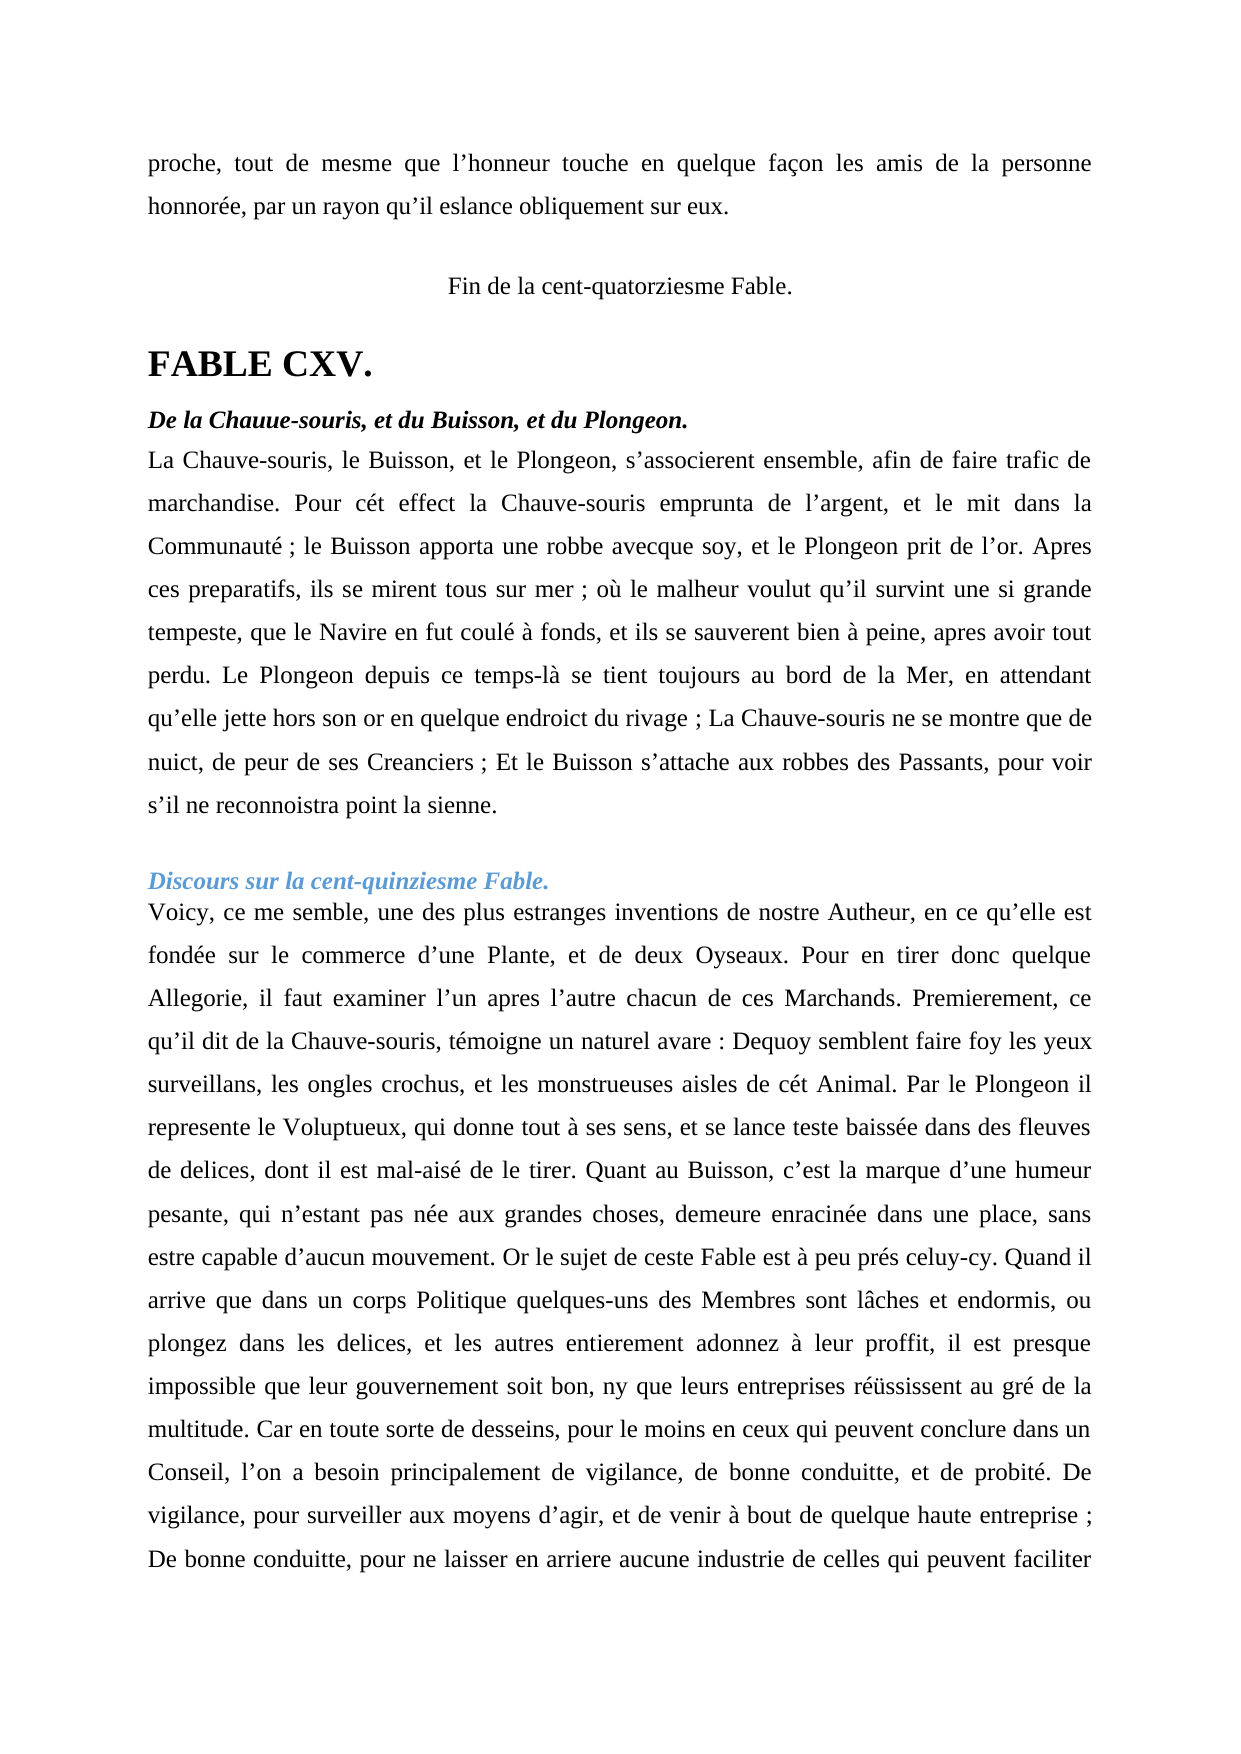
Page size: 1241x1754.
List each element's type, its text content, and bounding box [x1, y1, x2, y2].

subtitle FABLE CXV. [148, 342, 1093, 385]
text proche, tout de mesme que l’honneur touche en quelque façon les amis de la personne honnorée, par un rayon qu’il eslance obliquement sur eux. [148, 148, 1093, 219]
text Voicy, ce me semble, une des plus estranges inventions de nostre Autheur, en ce qu’elle est fondée sur le commerce d’une Plante, et de deux Oyseaux. Pour en tirer donc quelque Allegorie, il faut examiner l’un apres l’autre chacun de ces Marchands. Premierement, ce qu’il dit de la Chauve-souris, témoigne un naturel avare : Dequoy semblent faire foy les yeux surveillans, les ongles crochus, et les monstrueuses aisles de cét Animal. Par le Plongeon il represente le Voluptueux, qui donne tout à ses sens, et se lance teste baissée dans des fleuves de delices, dont il est mal-aisé de le tirer. Quant au Buisson, c’est la marque d’une humeur pesante, qui n’estant pas née aux grandes choses, demeure enracinée dans une place, sans estre capable d’aucun mouvement. Or le sujet de ceste Fable est à peu prés celuy-cy. Quand il arrive que dans un corps Politique quelques-uns des Membres sont lâches et endormis, ou plongez dans les delices, et les autres entierement adonnez à leur proffit, il est presque impossible que leur gouvernement soit bon, ny que leurs entreprises réüssissent au gré de la multitude. Car en toute sorte de desseins, pour le moins en ceux qui peuvent conclure dans un Conseil, l’on a besoin principalement de vigilance, de bonne conduitte, et de probité. De vigilance, pour surveiller aux moyens d’agir, et de venir à bout de quelque haute entreprise ; De bonne conduitte, pour ne laisser en arriere aucune industrie de celles qui peuvent faciliter [148, 897, 1093, 1572]
text Fin de la cent-quatorziesme Fable. [148, 271, 1093, 300]
text La Chauve-souris, le Buisson, et le Plongeon, s’associerent ensemble, afin de faire trafic de marchandise. Pour cét effect la Chauve-souris emprunta de l’argent, et le mit dans la Communauté ; le Buisson apporta une robbe avecque soy, et le Plongeon prit de l’or. Apres ces preparatifs, ils se mirent tous sur mer ; où le malheur voulut qu’il survint une si grande tempeste, que le Navire en fut coulé à fonds, et ils se sauverent bien à peine, apres avoir tout perdu. Le Plongeon depuis ce temps-là se tient toujours au bord de la Mer, en attendant qu’elle jette hors son or en quelque endroict du rivage ; La Chauve-souris ne se montre que de nuict, de peur de ses Creanciers ; Et le Buisson s’attache aux robbes des Passants, pour voir s’il ne reconnoistra point la sienne. [148, 445, 1093, 818]
text De la Chauue-souris, et du Buisson, et du Plongeon. [148, 406, 1093, 434]
subtitle Discours sur la cent-quinziesme Fable. [148, 866, 1093, 895]
